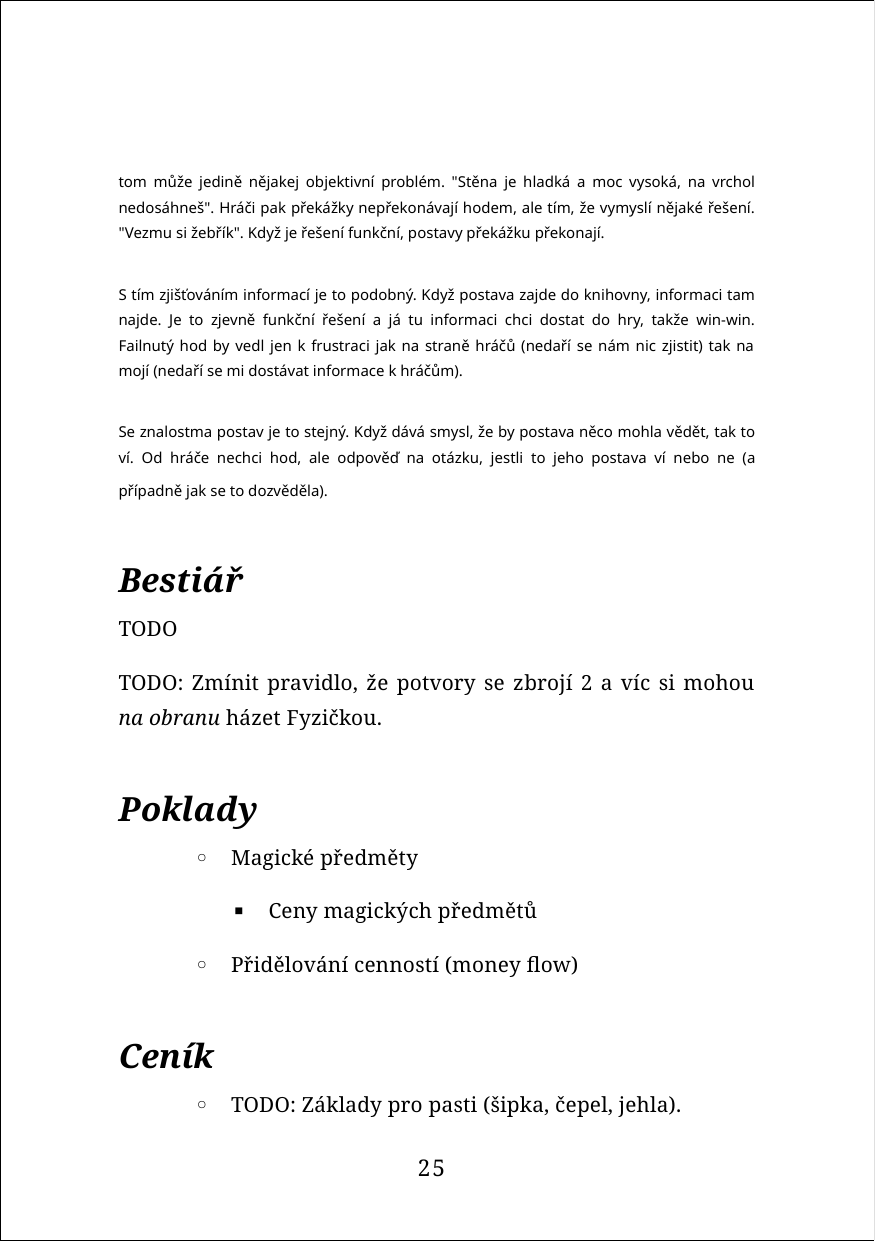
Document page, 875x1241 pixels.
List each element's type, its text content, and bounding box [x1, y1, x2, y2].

list Magické předměty [193, 843, 756, 872]
text TODO [118, 614, 756, 643]
text TODO: Zmínit pravidlo, že potvory se zbrojí 2 a víc si mohou na obranu házet Fyzičkou. [118, 668, 756, 732]
list Přidělování cenností (money flow) [193, 950, 756, 978]
subtitle Bestiář [118, 557, 756, 603]
list TODO: Základy pro pasti (šipka, čepel, jehla). [193, 1090, 756, 1118]
text tom může jedině nějakej objektivní problém. "Stěna je hladká a moc vysoká, na vrchol nedosáhneš". Hráči pak překážky nepřekonávají hodem, ale tím, že vymyslí nějaké řešení. "Vezmu si žebřík". Když je řešení funkční, postavy překážku překonají. S tím zjišťováním informací je to podobný. Když postava zajde do knihovny, informaci tam najde. Je to zjevně funkční řešení a já tu informaci chci dostat do hry, takže win-win. Failnutý hod by vedl jen k frustraci jak na straně hráčů (nedaří se nám nic zjistit) tak na mojí (nedaří se mi dostávat informace k hráčům). Se znalostma postav je to stejný. Když dává smysl, že by postava něco mohla vědět, tak to ví. Od hráče nechci hod, ale odpověď na otázku, jestli to jeho postava ví nebo ne (a případně jak se to dozvěděla). [118, 172, 756, 503]
subtitle Ceník [118, 1032, 756, 1078]
list Ceny magických předmětů [231, 896, 756, 925]
subtitle Poklady [118, 786, 756, 831]
